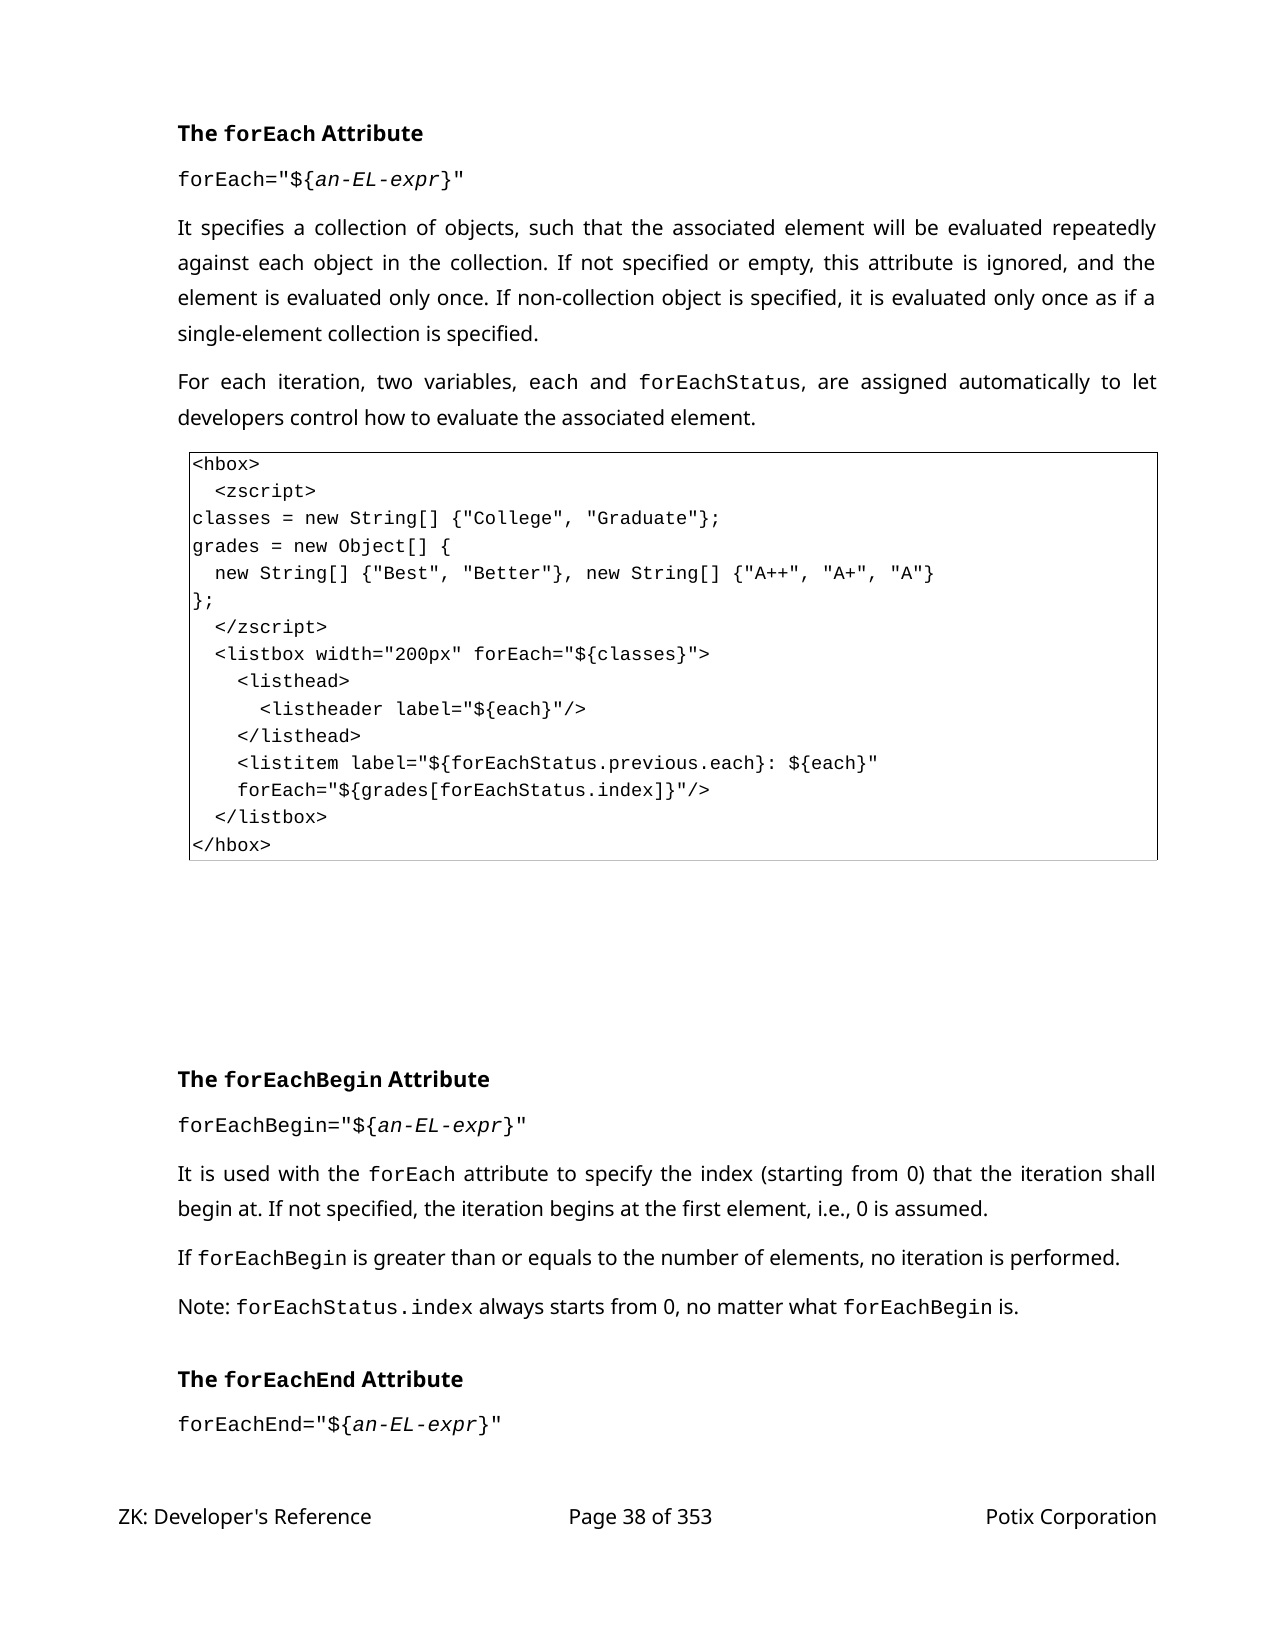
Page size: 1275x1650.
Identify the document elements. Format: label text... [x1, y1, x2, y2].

text It is used with the forEach attribute to specify the index (starting from 0) that the iteration shall begin at. If not specified, the iteration begins at the first element, i.e., 0 is assumed. [177, 1159, 1157, 1223]
text }; [190, 588, 1157, 612]
text <listbox width="200px" forEach="${classes}"> [190, 642, 1157, 666]
text <zscript> [190, 479, 1157, 503]
subtitle The forEachEnd Attribute [177, 1363, 1157, 1394]
text Note: forEachStatus.index always starts from 0, no matter what forEachBegin is. [177, 1292, 1157, 1321]
text </listbox> [190, 805, 1157, 829]
text </hbox> [190, 832, 1157, 860]
text forEach="${an-EL-expr}" [177, 169, 1157, 192]
text <listitem label="${forEachStatus.previous.each}: ${each}" [190, 751, 1157, 775]
text new String[] {"Best", "Better"}, new String[] {"A++", "A+", "A"} [190, 561, 1157, 585]
text For each iteration, two variables, each and forEachStatus, are assigned automatically to let developers control how to evaluate the associated element. [177, 367, 1157, 431]
text <listheader label="${each}"/> [190, 697, 1157, 721]
text </listhead> [190, 724, 1157, 748]
subtitle The forEachBegin Attribute [177, 1064, 1157, 1094]
text grades = new Object[] { [190, 533, 1157, 558]
text forEach="${grades[forEachStatus.index]}"/> [190, 778, 1157, 802]
text <listhead> [190, 669, 1157, 694]
subtitle The forEach Attribute [177, 118, 1157, 148]
text It specifies a collection of objects, such that the associated element will be evaluated repeatedly against each object in the collection. If not specified or empty, this attribute is ignored, and the element is evaluated only once. If non-collection object is specified, it is evaluated only once as if a single-element collection is specified. [177, 213, 1157, 347]
text </zscript> [190, 615, 1157, 639]
text classes = new String[] {"College", "Graduate"}; [190, 506, 1157, 531]
text <hbox> [190, 453, 1157, 476]
text forEachBegin="${an-EL-expr}" [177, 1115, 1157, 1138]
text If forEachBegin is greater than or equals to the number of elements, no iteration is performed. [177, 1243, 1157, 1272]
text forEachEnd="${an-EL-expr}" [177, 1414, 1157, 1438]
